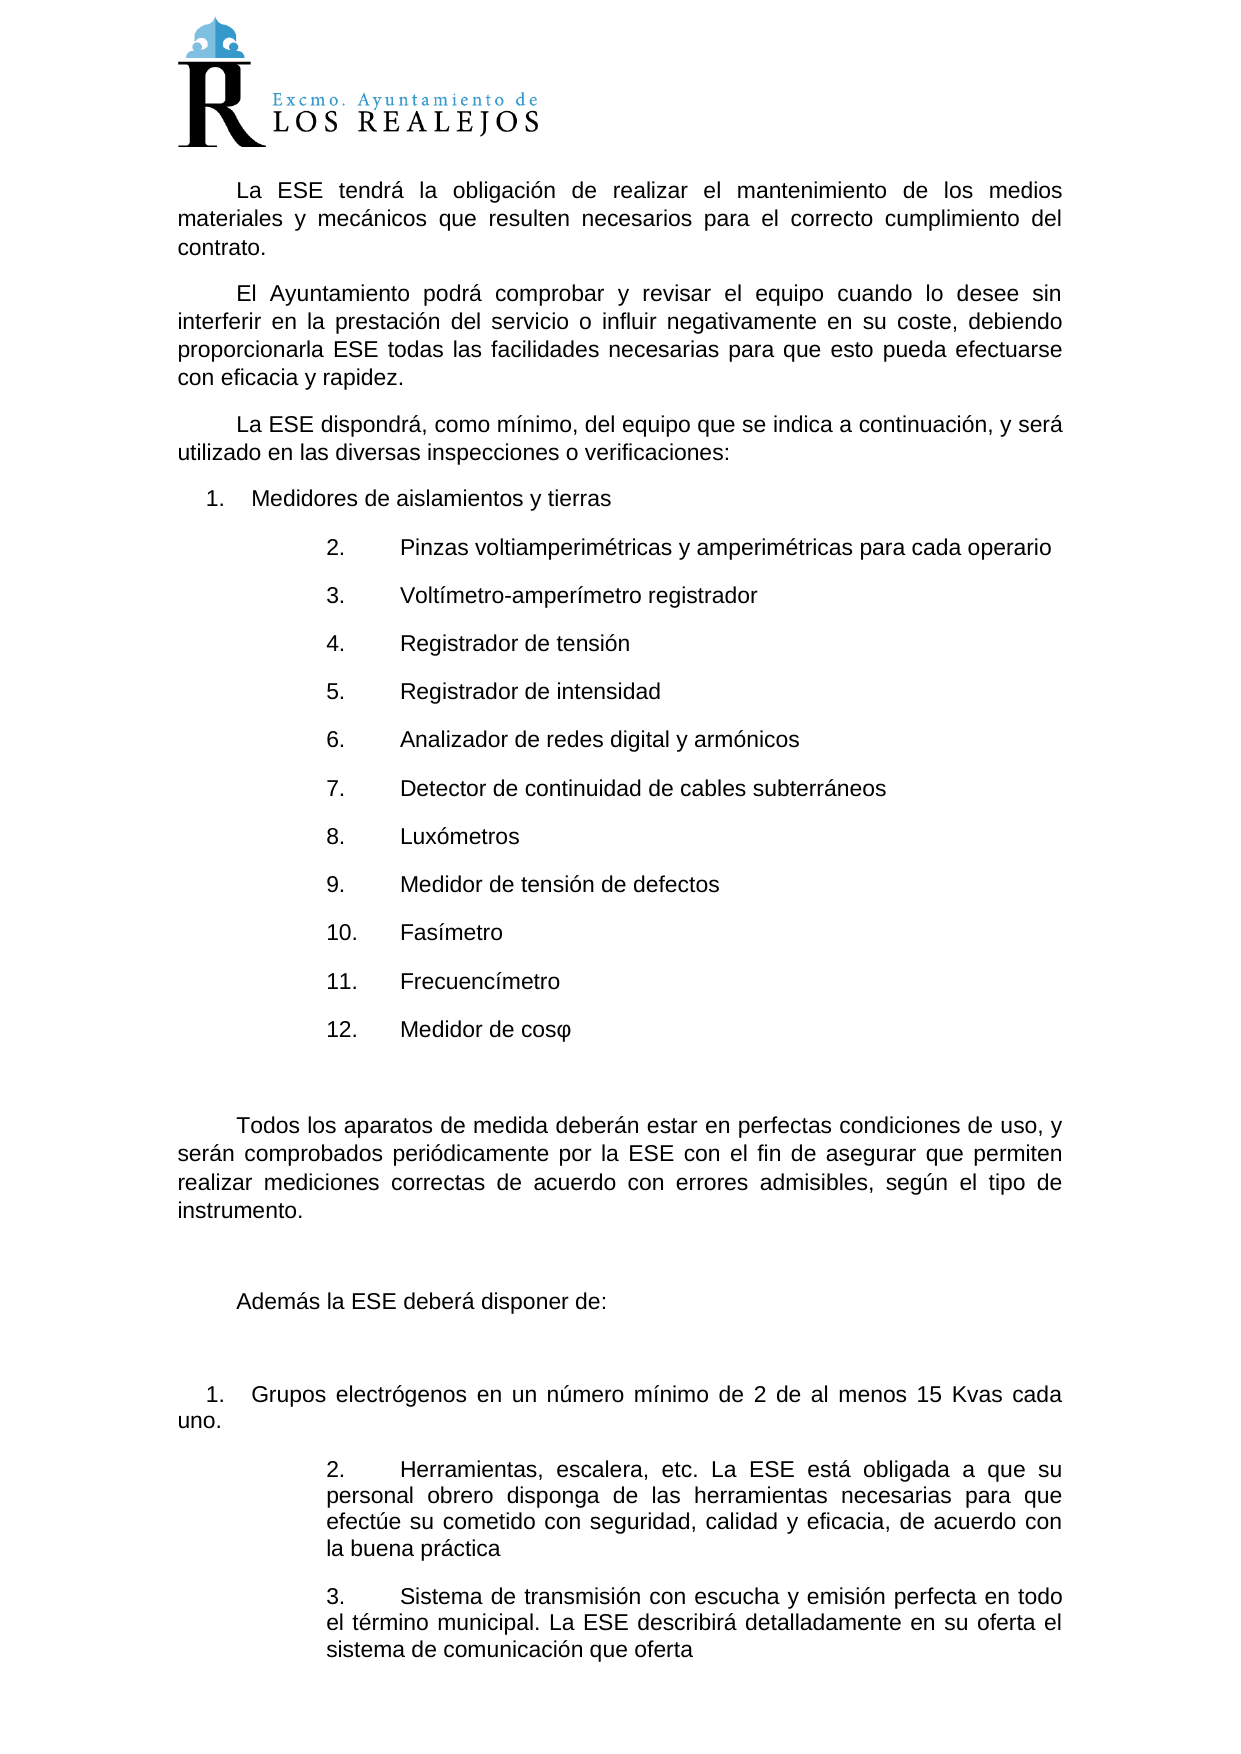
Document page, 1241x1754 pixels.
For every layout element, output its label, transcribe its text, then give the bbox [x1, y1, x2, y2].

text Todos los aparatos de medida deberán estar en perfectas condiciones de uso, y serán comprobados periódicamente por la ESE con el fin de asegurar que permiten realizar mediciones correctas de acuerdo con errores admisibles, según el tipo de instrumento. [177, 1112, 1063, 1223]
text Además la ESE deberá disponer de: [177, 1288, 1063, 1314]
text El Ayuntamiento podrá comprobar y revisar el equipo cuando lo desee sin interferir en la prestación del servicio o influir negativamente en su coste, debiendo proporcionarla ESE todas las facilidades necesarias para que esto pueda efectuarse con eficacia y rapidez. [177, 280, 1063, 391]
list Registrador de intensidad [326, 678, 1063, 704]
list Fasímetro [326, 919, 1063, 946]
list Sistema de transmisión con escucha y emisión perfecta en todo el término municipal. La ESE describirá detalladamente en su oferta el sistema de comunicación que oferta [326, 1583, 1063, 1662]
list Medidor de tensión de defectos [326, 871, 1063, 897]
list Grupos electrógenos en un número mínimo de 2 de al menos 15 Kvas cada uno. [177, 1381, 1063, 1434]
list Luxómetros [326, 823, 1063, 849]
list Pinzas voltiamperimétricas y amperimétricas para cada operario [326, 533, 1063, 560]
list Registrador de tensión [326, 630, 1063, 656]
list Medidores de aislamientos y tierras [177, 485, 1063, 512]
list Herramientas, escalera, etc. La ESE está obligada a que su personal obrero disponga de las herramientas necesarias para que efectúe su cometido con seguridad, calidad y eficacia, de acuerdo con la buena práctica [326, 1456, 1063, 1561]
text La ESE tendrá la obligación de realizar el mantenimiento de los medios materiales y mecánicos que resulten necesarios para el correcto cumplimiento del contrato. [177, 177, 1063, 260]
list Frecuencímetro [326, 968, 1063, 994]
list Voltímetro-amperímetro registrador [326, 582, 1063, 608]
list Detector de continuidad de cables subterráneos [326, 775, 1063, 801]
text La ESE dispondrá, como mínimo, del equipo que se indica a continuación, y será utilizado en las diversas inspecciones o verificaciones: [177, 411, 1063, 465]
list Analizador de redes digital y armónicos [326, 726, 1063, 753]
list Medidor de cosφ [326, 1016, 1063, 1042]
